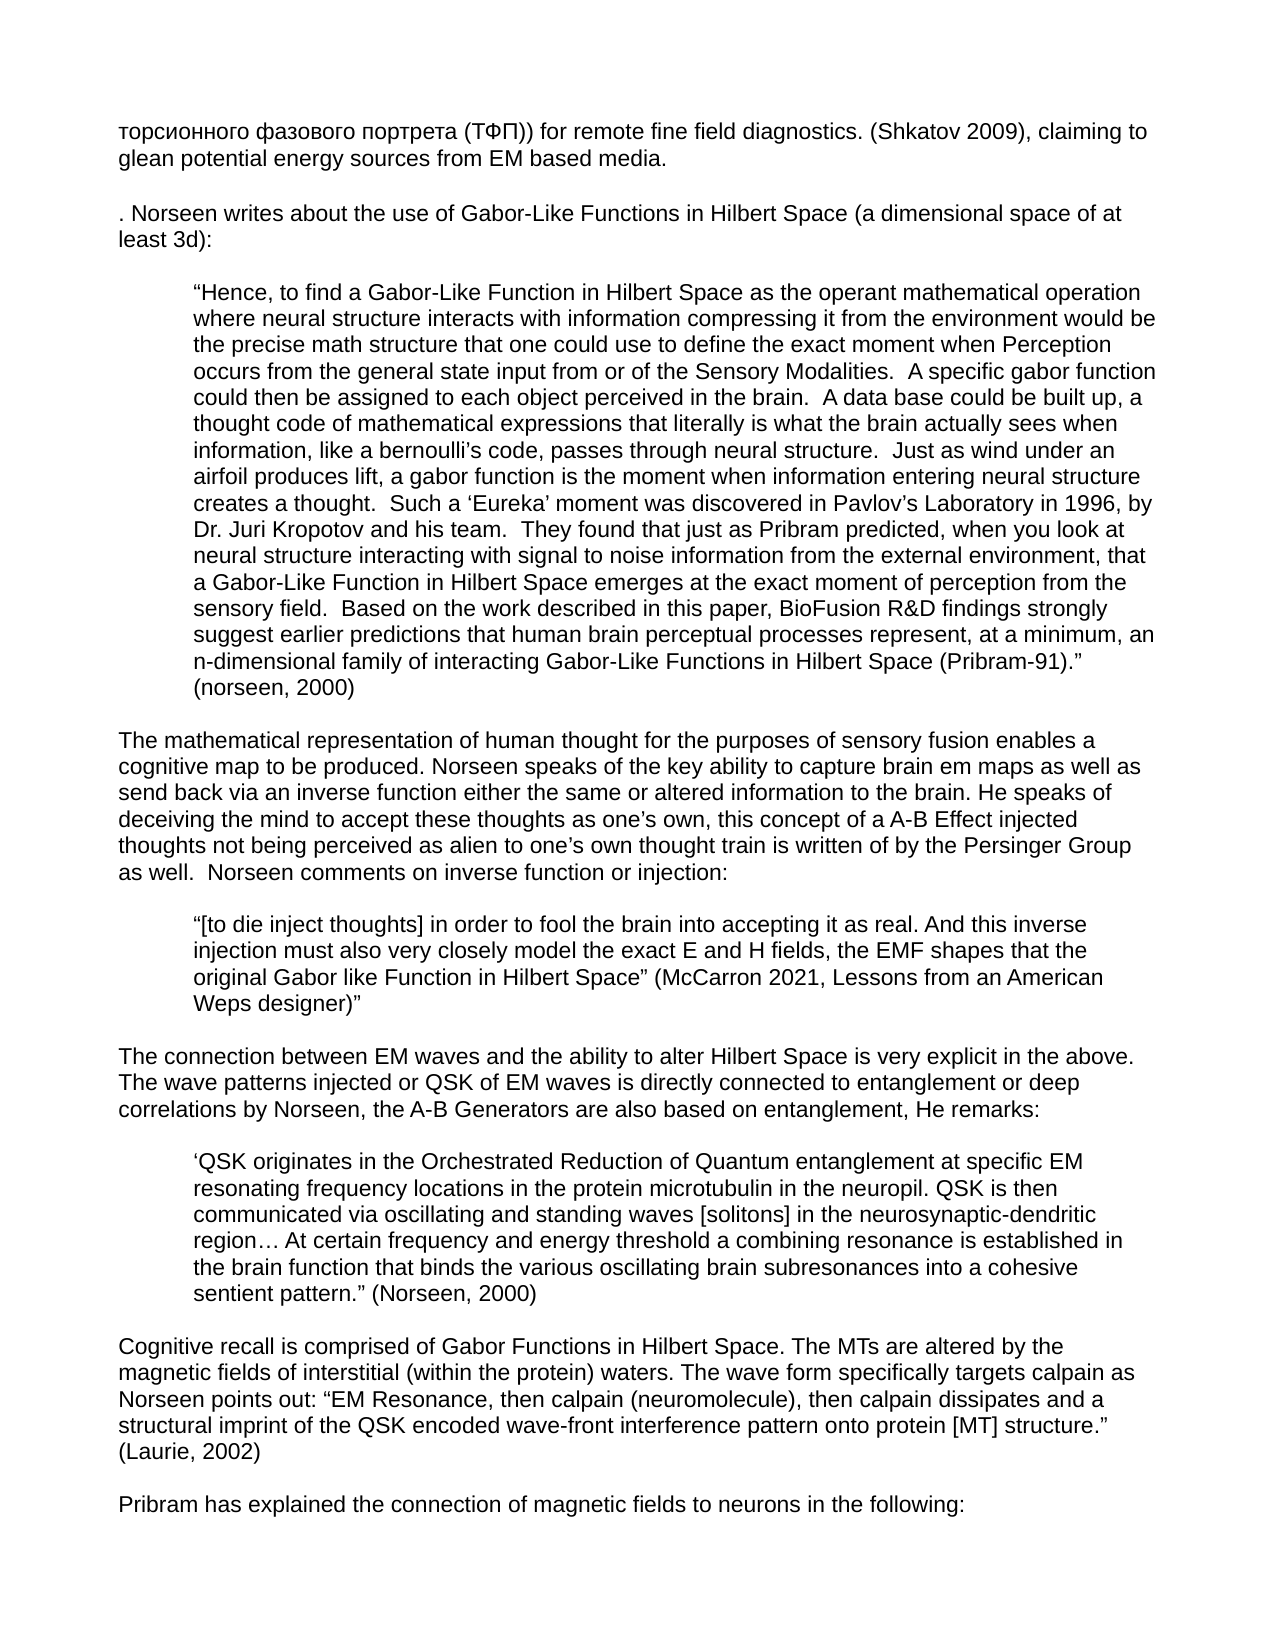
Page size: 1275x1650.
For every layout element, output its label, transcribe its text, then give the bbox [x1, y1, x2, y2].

text . Norseen writes about the use of Gabor-Like Functions in Hilbert Space (a dimensional space of at least 3d): [118, 199, 1157, 252]
text The mathematical representation of human thought for the purposes of sensory fusion enables a cognitive map to be produced. Norseen speaks of the key ability to capture brain em maps as well as send back via an inverse function either the same or altered information to the brain. He speaks of deceiving the mind to accept these thoughts as one’s own, this concept of a A-B Effect injected thoughts not being perceived as alien to one’s own thought train is written of by the Persinger Group as well. Norseen comments on inverse function or injection: [118, 727, 1157, 885]
text Cognitive recall is comprised of Gabor Functions in Hilbert Space. The MTs are altered by the magnetic fields of interstitial (within the protein) waters. The wave form specifically targets calpain as Norseen points out: “EM Resonance, then calpain (neuromolecule), then calpain dissipates and a structural imprint of the QSK encoded wave-front interference pattern onto protein [MT] structure.” (Laurie, 2002) [118, 1333, 1157, 1464]
text торсионного фазового портрета (ТФП)) for remote fine field diagnostics. (Shkatov 2009), claiming to glean potential energy sources from EM based media. [118, 118, 1157, 171]
text Pribram has explained the connection of magnetic fields to neurons in the following: [118, 1491, 1157, 1517]
text ‘QSK originates in the Orchestrated Reduction of Quantum entanglement at specific EM resonating frequency locations in the protein microtubulin in the neuropil. QSK is then communicated via oscillating and standing waves [solitons] in the neurosynaptic-dendritic region… At certain frequency and energy threshold a combining resonance is established in the brain function that binds the various oscillating brain subresonances into a cohesive sentient pattern.” (Norseen, 2000) [193, 1148, 1157, 1306]
text “Hence, to find a Gabor-Like Function in Hilbert Space as the operant mathematical operation where neural structure interacts with information compressing it from the environment would be the precise math structure that one could use to define the exact moment when Perception occurs from the general state input from or of the Sensory Modalities. A specific gabor function could then be assigned to each object perceived in the brain. A data base could be built up, a thought code of mathematical expressions that literally is what the brain actually sees when information, like a bernoulli’s code, passes through neural structure. Just as wind under an airfoil produces lift, a gabor function is the moment when information entering neural structure creates a thought. Such a ‘Eureka’ moment was discovered in Pavlov’s Laboratory in 1996, by Dr. Juri Kropotov and his team. They found that just as Pribram predicted, when you look at neural structure interacting with signal to noise information from the external environment, that a Gabor-Like Function in Hilbert Space emerges at the exact moment of perception from the sensory field. Based on the work described in this paper, BioFusion R&D findings strongly suggest earlier predictions that human brain perceptual processes represent, at a minimum, an n-dimensional family of interacting Gabor-Like Functions in Hilbert Space (Pribram-91).” (norseen, 2000) [193, 279, 1157, 700]
text “[to die inject thoughts] in order to fool the brain into accepting it as real. And this inverse injection must also very closely model the exact E and H fields, the EMF shapes that the original Gabor like Function in Hilbert Space” (McCarron 2021, Lessons from an American Weps designer)” [193, 911, 1157, 1017]
text The connection between EM waves and the ability to alter Hilbert Space is very explicit in the above. The wave patterns injected or QSK of EM waves is directly connected to entanglement or deep correlations by Norseen, the A-B Generators are also based on entanglement, He remarks: [118, 1043, 1157, 1122]
